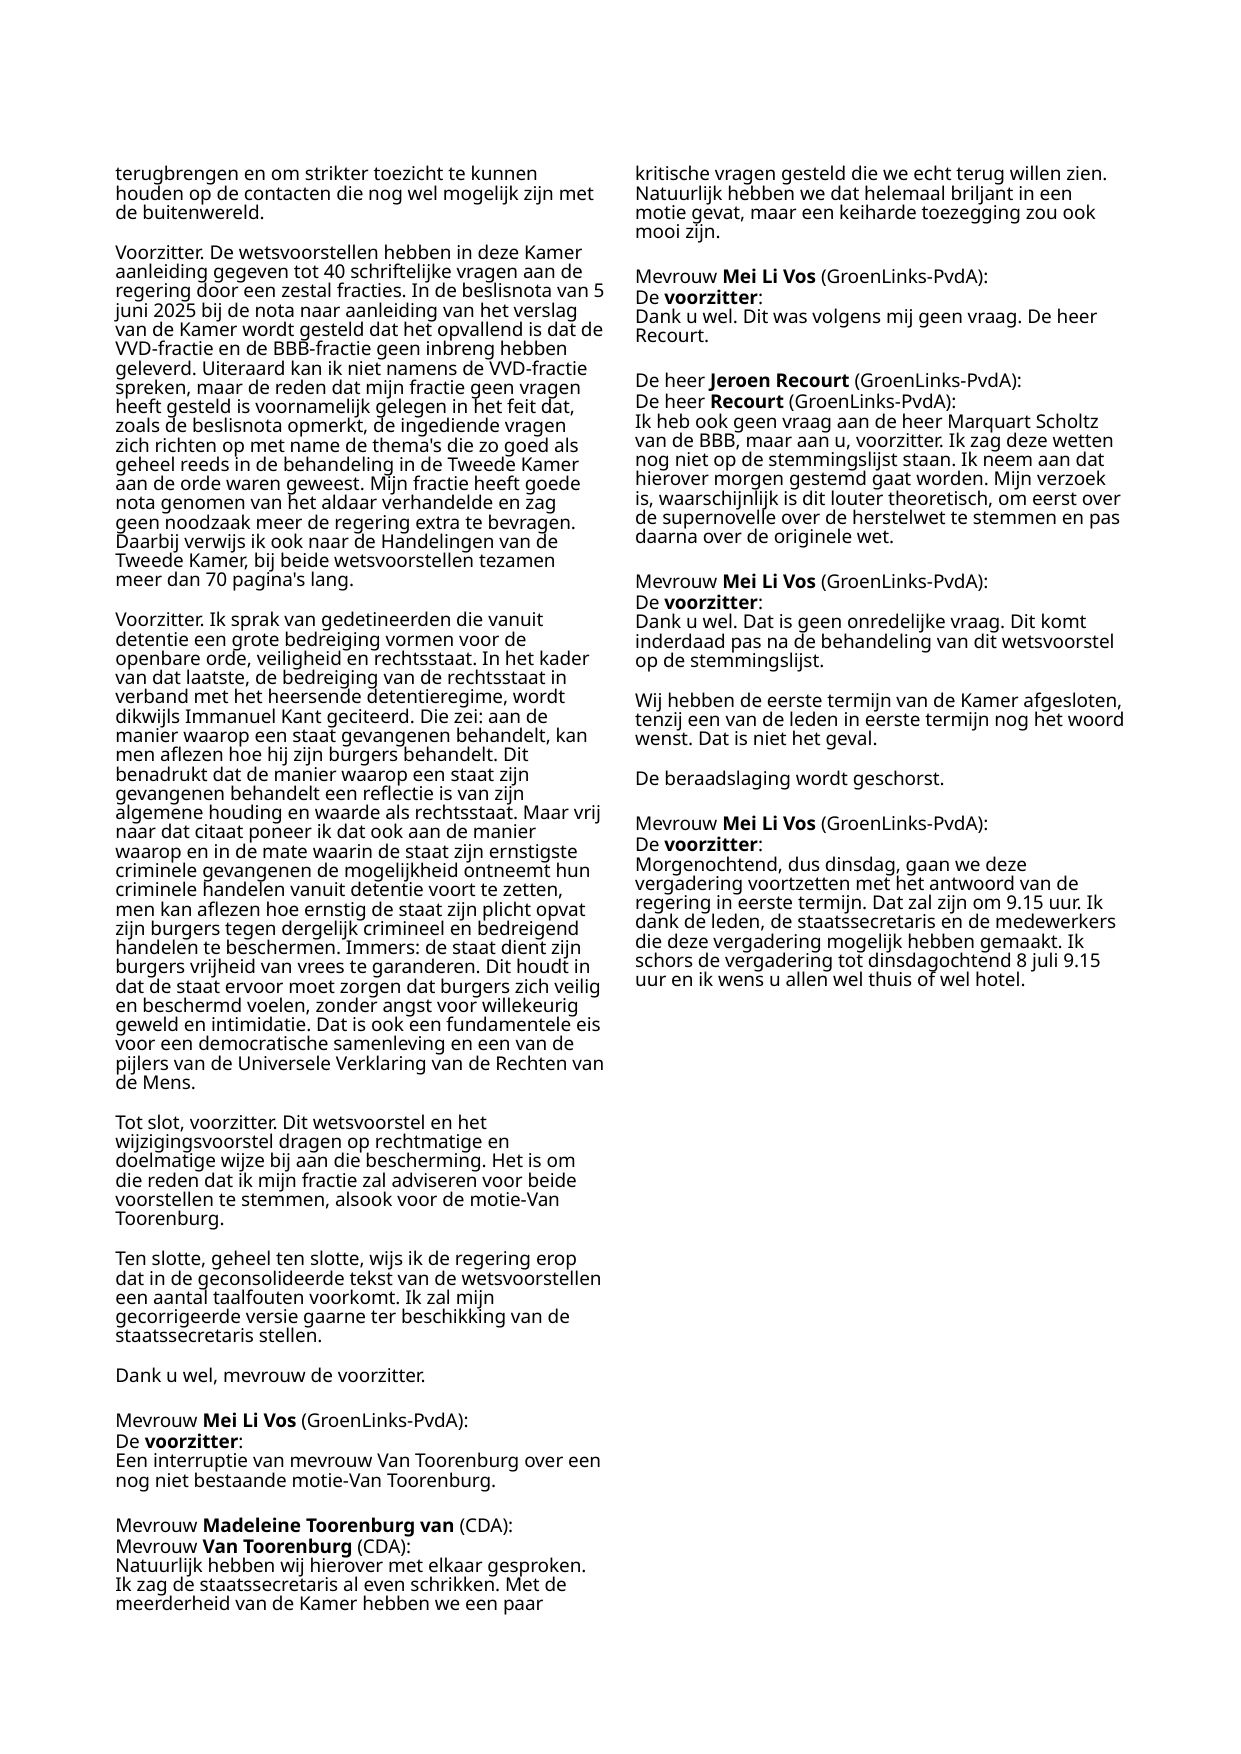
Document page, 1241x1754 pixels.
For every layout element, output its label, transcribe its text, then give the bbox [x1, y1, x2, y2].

text Mevrouw Mei Li Vos (GroenLinks-PvdA): [635, 568, 1125, 594]
text De beraadslaging wordt geschorst. [635, 770, 1125, 790]
text Dank u wel. Dat is geen onredelijke vraag. Dit komt inderdaad pas na de behandeling van dit wetsvoorstel op de stemmingslijst. [635, 613, 1125, 671]
text terugbrengen en om strikter toezicht te kunnen houden op de contacten die nog wel mogelijk zijn met de buitenwereld. [115, 165, 605, 223]
text Mevrouw Madeleine Toorenburg van (CDA): [115, 1512, 605, 1538]
text De heer Jeroen Recourt (GroenLinks-PvdA): [635, 368, 1125, 393]
text Een interruptie van mevrouw Van Toorenburg over een nog niet bestaande motie-Van Toorenburg. [115, 1452, 605, 1491]
text Tot slot, voorzitter. Dit wetsvoorstel en het wijzigingsvoorstel dragen op rechtmatige en doelmatige wijze bij aan die bescherming. Het is om die reden dat ik mijn fractie zal adviseren voor beide voorstellen te stemmen, alsook voor de motie-Van Toorenburg. [115, 1114, 605, 1229]
text Ik heb ook geen vraag aan de heer Marquart Scholtz van de BBB, maar aan u, voorzitter. Ik zag deze wetten nog niet op de stemmingslijst staan. Ik neem aan dat hierover morgen gestemd gaat worden. Mijn verzoek is, waarschijnlijk is dit louter theoretisch, om eerst over de supernovelle over de herstelwet te stemmen en pas daarna over de originele wet. [635, 413, 1125, 547]
text De voorzitter: [635, 289, 1125, 308]
text De voorzitter: [635, 594, 1125, 613]
text Mevrouw Mei Li Vos (GroenLinks-PvdA): [635, 263, 1125, 289]
text De voorzitter: [635, 836, 1125, 856]
text Dank u wel, mevrouw de voorzitter. [115, 1367, 605, 1387]
text Wij hebben de eerste termijn van de Kamer afgesloten, tenzij een van de leden in eerste termijn nog het woord wenst. Dat is niet het geval. [635, 692, 1125, 750]
text De voorzitter: [115, 1433, 605, 1452]
text Mevrouw Mei Li Vos (GroenLinks-PvdA): [115, 1407, 605, 1433]
text kritische vragen gesteld die we echt terug willen zien. Natuurlijk hebben we dat helemaal briljant in een motie gevat, maar een keiharde toezegging zou ook mooi zijn. [635, 165, 1125, 242]
text Voorzitter. De wetsvoorstellen hebben in deze Kamer aanleiding gegeven tot 40 schriftelijke vragen aan de regering door een zestal fracties. In de beslisnota van 5 juni 2025 bij de nota naar aanleiding van het verslag van de Kamer wordt gesteld dat het opvallend is dat de VVD-fractie en de BBB-fractie geen inbreng hebben geleverd. Uiteraard kan ik niet namens de VVD-fractie spreken, maar de reden dat mijn fractie geen vragen heeft gesteld is voornamelijk gelegen in het feit dat, zoals de beslisnota opmerkt, de ingediende vragen zich richten op met name de thema's die zo goed als geheel reeds in de behandeling in de Tweede Kamer aan de orde waren geweest. Mijn fractie heeft goede nota genomen van het aldaar verhandelde en zag geen noodzaak meer de regering extra te bevragen. Daarbij verwijs ik ook naar de Handelingen van de Tweede Kamer, bij beide wetsvoorstellen tezamen meer dan 70 pagina's lang. [115, 244, 605, 591]
text Natuurlijk hebben wij hierover met elkaar gesproken. Ik zag de staatssecretaris al even schrikken. Met de meerderheid van de Kamer hebben we een paar [115, 1557, 605, 1615]
text Ten slotte, geheel ten slotte, wijs ik de regering erop dat in de geconsolideerde tekst van de wetsvoorstellen een aantal taalfouten voorkomt. Ik zal mijn gecorrigeerde versie gaarne ter beschikking van de staatssecretaris stellen. [115, 1250, 605, 1347]
text Dank u wel. Dit was volgens mij geen vraag. De heer Recourt. [635, 308, 1125, 347]
text Mevrouw Mei Li Vos (GroenLinks-PvdA): [635, 811, 1125, 836]
text Voorzitter. Ik sprak van gedetineerden die vanuit detentie een grote bedreiging vormen voor de openbare orde, veiligheid en rechtsstaat. In het kader van dat laatste, de bedreiging van de rechtsstaat in verband met het heersende detentieregime, wordt dikwijls Immanuel Kant geciteerd. Die zei: aan de manier waarop een staat gevangenen behandelt, kan men aflezen hoe hij zijn burgers behandelt. Dit benadrukt dat de manier waarop een staat zijn gevangenen behandelt een reflectie is van zijn algemene houding en waarde als rechtsstaat. Maar vrij naar dat citaat poneer ik dat ook aan de manier waarop en in de mate waarin de staat zijn ernstigste criminele gevangenen de mogelijkheid ontneemt hun criminele handelen vanuit detentie voort te zetten, men kan aflezen hoe ernstig de staat zijn plicht opvat zijn burgers tegen dergelijk crimineel en bedreigend handelen te beschermen. Immers: de staat dient zijn burgers vrijheid van vrees te garanderen. Dit houdt in dat de staat ervoor moet zorgen dat burgers zich veilig en beschermd voelen, zonder angst voor willekeurig geweld en intimidatie. Dat is ook een fundamentele eis voor een democratische samenleving en een van de pijlers van de Universele Verklaring van de Rechten van de Mens. [115, 611, 605, 1093]
text Morgenochtend, dus dinsdag, gaan we deze vergadering voortzetten met het antwoord van de regering in eerste termijn. Dat zal zijn om 9.15 uur. Ik dank de leden, de staatssecretaris en de medewerkers die deze vergadering mogelijk hebben gemaakt. Ik schors de vergadering tot dinsdagochtend 8 juli 9.15 uur en ik wens u allen wel thuis of wel hotel. [635, 856, 1125, 990]
text Mevrouw Van Toorenburg (CDA): [115, 1538, 605, 1557]
text De heer Recourt (GroenLinks-PvdA): [635, 393, 1125, 413]
